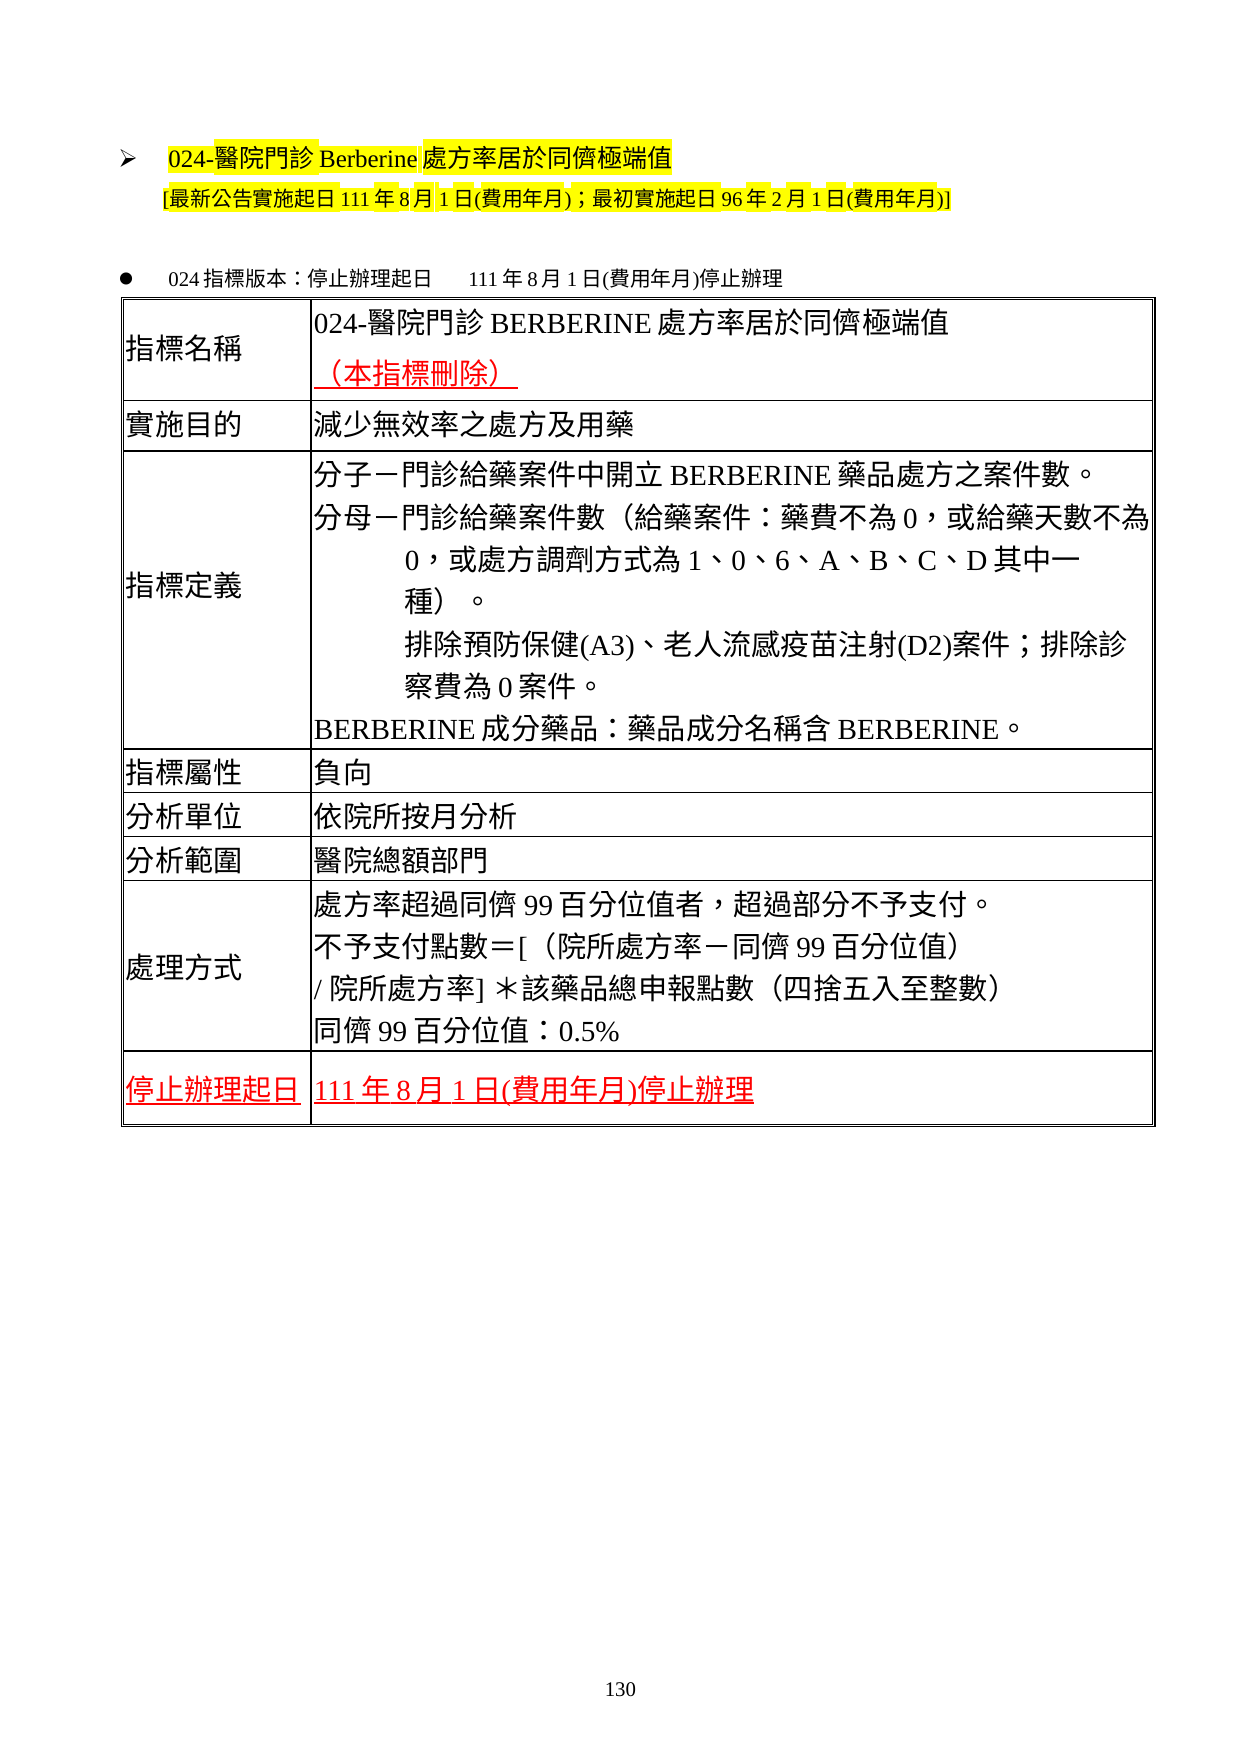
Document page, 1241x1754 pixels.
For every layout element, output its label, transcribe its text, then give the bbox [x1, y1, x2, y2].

table_cell 111年8月1日(費用年月)停止辦理 [312, 1052, 1152, 1124]
table_cell 減少無效率之處方及用藥 [312, 401, 1152, 450]
table_cell 依院所按月分析 [312, 793, 1152, 836]
table_cell 指標屬性 [124, 750, 310, 792]
table_cell 處方率超過同儕99百分位值者，超過部分不予支付。 不予支付點數＝[（院所處方率－同儕99百分位值） / 院所處方率] ＊該藥品總申報點數（四捨五入至整數） 同儕99百分位值：0.5% [312, 881, 1152, 1050]
table_cell 負向 [312, 750, 1152, 792]
subtitle 024指標版本：停止辦理起日 111年8月1日(費用年月)停止辦理 [118, 257, 1122, 297]
table_cell 實施目的 [124, 401, 310, 450]
table_cell 指標定義 [124, 452, 310, 748]
table_cell 分子－門診給藥案件中開立BERBERINE藥品處方之案件數。 分母－門診給藥案件數（給藥案件：藥費不為0，或給藥天數不為0，或處方調劑方式為1、0、6、A、B、C、D其中一種）。 排除預防保健(A3)、老人流感疫苗注射(D2)案件；排除診察費為0案件。 BERBERINE成分藥品：藥品成分名稱含BERBERINE。 [312, 452, 1152, 748]
table_cell 醫院總額部門 [312, 837, 1152, 879]
text [最新公告實施起日111年8月1日(費用年月)；最初實施起日96年2月1日(費用年月)] [162, 177, 1122, 217]
table_cell 分析範圍 [124, 837, 310, 879]
table_cell 處理方式 [124, 881, 310, 1050]
table_cell 停止辦理起日 [124, 1052, 310, 1124]
table_cell 分析單位 [124, 793, 310, 836]
table_header 024-醫院門診Berberine處方率居於同儕極端值 （本指標刪除） [312, 300, 1152, 400]
subtitle 024-醫院門診Berberine處方率居於同儕極端值 [118, 137, 1122, 177]
table_header 指標名稱 [124, 300, 310, 400]
